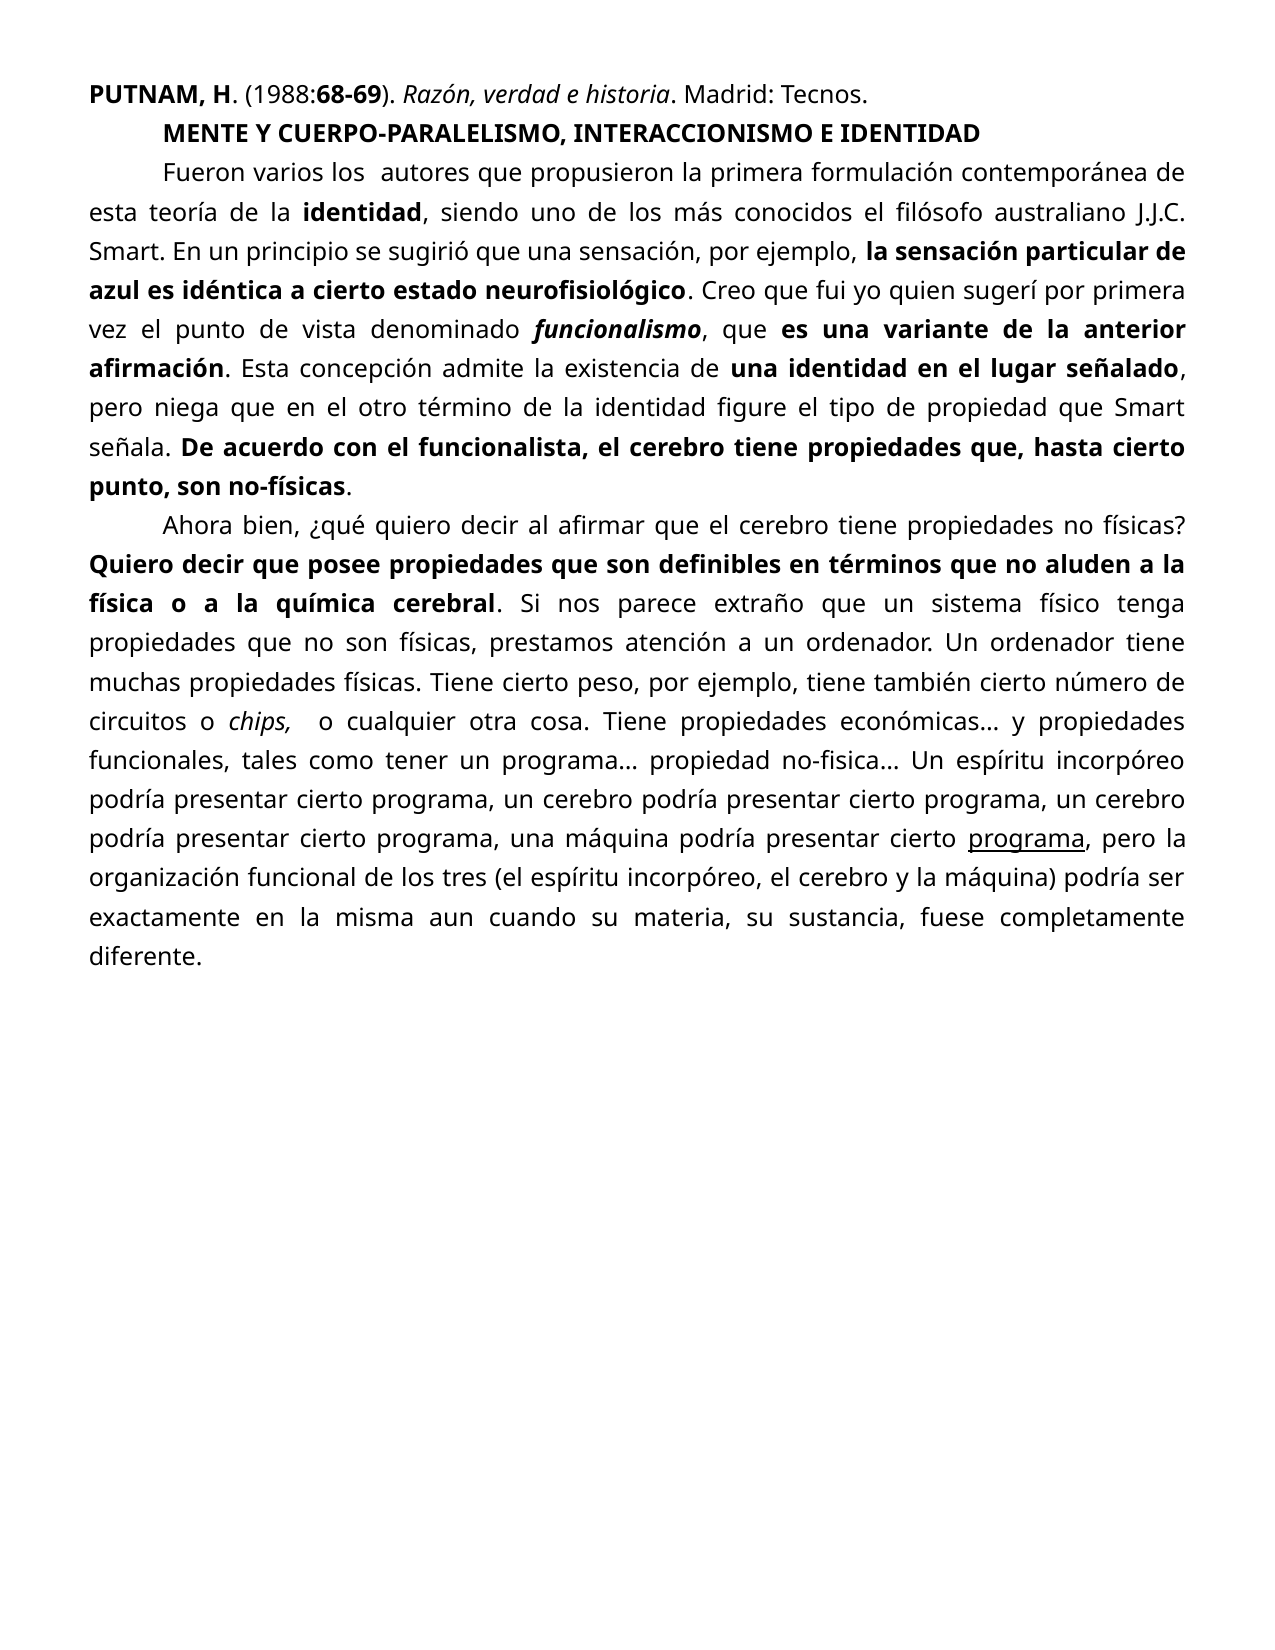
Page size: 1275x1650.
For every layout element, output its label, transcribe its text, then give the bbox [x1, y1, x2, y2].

text PUTNAM, H. (1988:68-69). Razón, verdad e historia. Madrid: Tecnos. [88, 77, 1186, 111]
text MENTE Y CUERPO-PARALELISMO, INTERACCIONISMO E IDENTIDAD [88, 116, 1186, 150]
text Fueron varios los autores que propusieron la primera formulación contemporánea de esta teoría de la identidad, siendo uno de los más conocidos el filósofo australiano J.J.C. Smart. En un principio se sugirió que una sensación, por ejemplo, la sensación particular de azul es idéntica a cierto estado neurofisiológico. Creo que fui yo quien sugerí por primera vez el punto de vista denominado funcionalismo, que es una variante de la anterior afirmación. Esta concepción admite la existencia de una identidad en el lugar señalado, pero niega que en el otro término de la identidad figure el tipo de propiedad que Smart señala. De acuerdo con el funcionalista, el cerebro tiene propiedades que, hasta cierto punto, son no-físicas. [88, 155, 1186, 502]
text Ahora bien, ¿qué quiero decir al afirmar que el cerebro tiene propiedades no físicas? Quiero decir que posee propiedades que son definibles en términos que no aluden a la física o a la química cerebral. Si nos parece extraño que un sistema físico tenga propiedades que no son físicas, prestamos atención a un ordenador. Un ordenador tiene muchas propiedades físicas. Tiene cierto peso, por ejemplo, tiene también cierto número de circuitos o chips, o cualquier otra cosa. Tiene propiedades económicas… y propiedades funcionales, tales como tener un programa… propiedad no-fisica… Un espíritu incorpóreo podría presentar cierto programa, un cerebro podría presentar cierto programa, un cerebro podría presentar cierto programa, una máquina podría presentar cierto programa, pero la organización funcional de los tres (el espíritu incorpóreo, el cerebro y la máquina) podría ser exactamente en la misma aun cuando su materia, su sustancia, fuese completamente diferente. [88, 508, 1186, 972]
